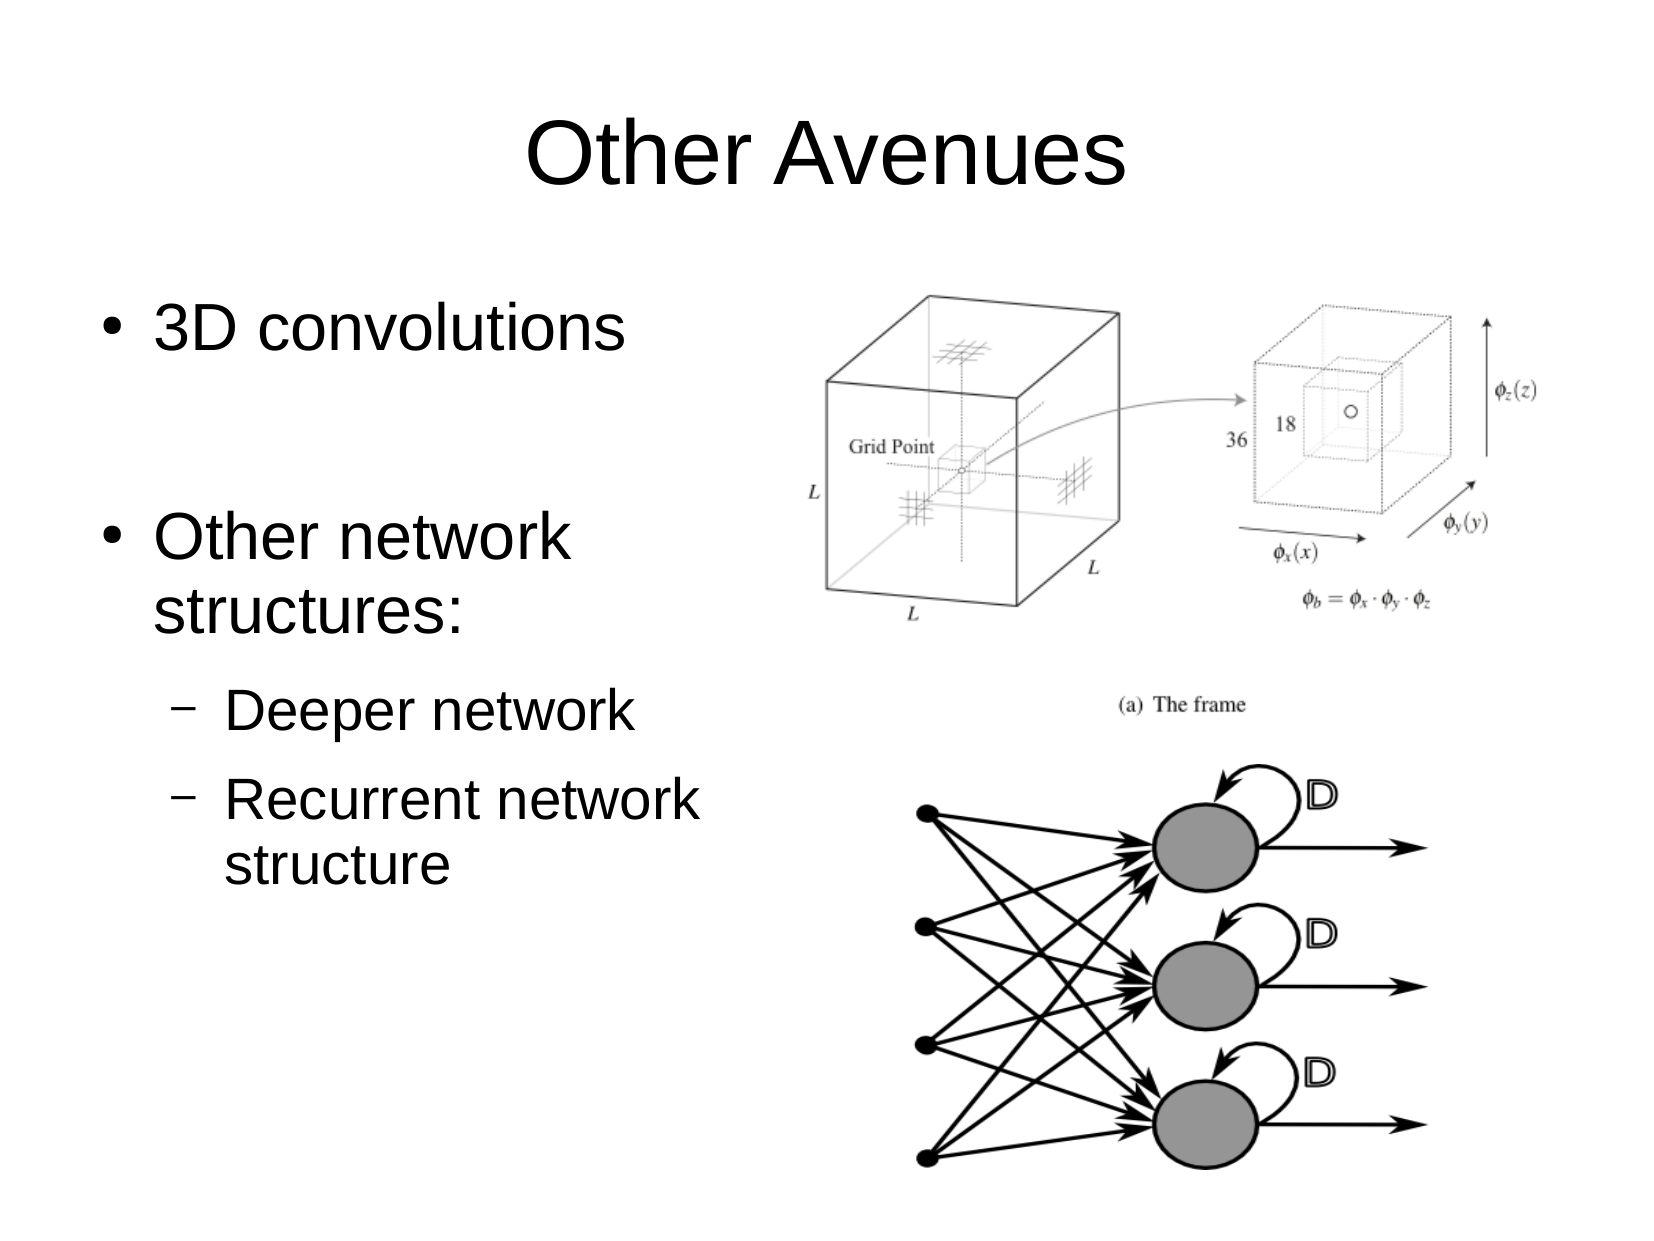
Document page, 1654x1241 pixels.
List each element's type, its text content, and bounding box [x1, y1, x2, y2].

list 3D convolutions Other network structures: Deeper network Recurrent network structure [82, 290, 809, 1010]
picture [900, 764, 1435, 1171]
picture [780, 239, 1569, 745]
title Other Avenues [82, 49, 1571, 257]
